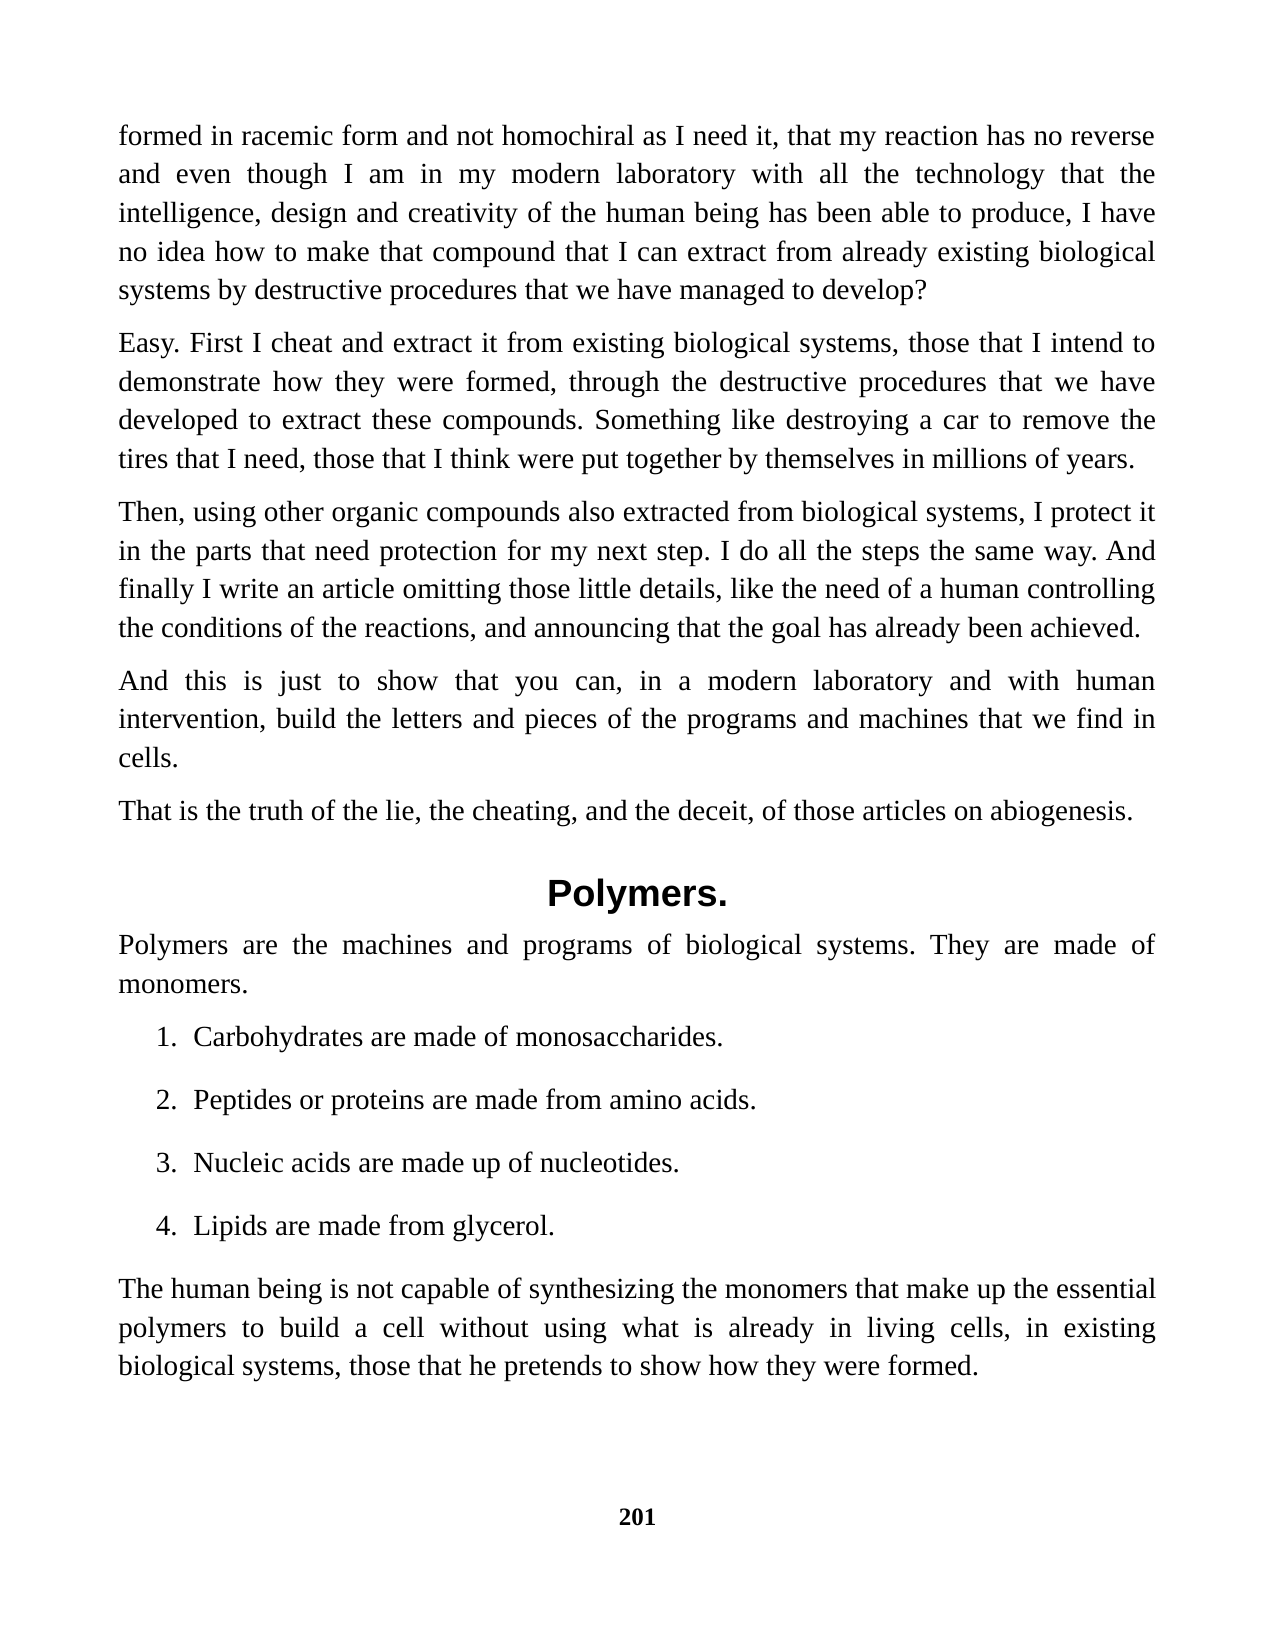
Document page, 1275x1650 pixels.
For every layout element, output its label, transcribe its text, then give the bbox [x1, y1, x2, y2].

list Lipids are made from glycerol. [156, 1208, 1157, 1242]
text Easy. First I cheat and extract it from existing biological systems, those that I intend to demonstrate how they were formed, through the destructive procedures that we have developed to extract these compounds. Something like destroying a car to remove the tires that I need, those that I think were put together by themselves in millions of years. [118, 325, 1157, 474]
list Peptides or proteins are made from amino acids. [156, 1082, 1157, 1116]
subtitle Polymers. [118, 871, 1157, 915]
text Then, using other organic compounds also extracted from biological systems, I protect it in the parts that need protection for my next step. I do all the steps the same way. And finally I write an article omitting those little details, like the need of a human controlling the conditions of the reactions, and announcing that the goal has already been achieved. [118, 494, 1157, 643]
text The human being is not capable of synthesizing the monomers that make up the essential polymers to build a cell without using what is already in living cells, in existing biological systems, those that he pretends to show how they were formed. [118, 1271, 1157, 1382]
list Carbohydrates are made of monosaccharides. [156, 1019, 1157, 1053]
list Nucleic acids are made up of nucleotides. [156, 1145, 1157, 1179]
text And this is just to show that you can, in a modern laboratory and with human intervention, build the letters and pieces of the programs and machines that we find in cells. [118, 663, 1157, 773]
text Polymers are the machines and programs of biological systems. They are made of monomers. [118, 927, 1157, 999]
text formed in racemic form and not homochiral as I need it, that my reaction has no reverse and even though I am in my modern laboratory with all the technology that the intelligence, design and creativity of the human being has been able to produce, I have no idea how to make that compound that I can extract from already existing biological systems by destructive procedures that we have managed to develop? [118, 118, 1157, 306]
text That is the truth of the lie, the cheating, and the deceit, of those articles on abiogenesis. [118, 793, 1157, 827]
